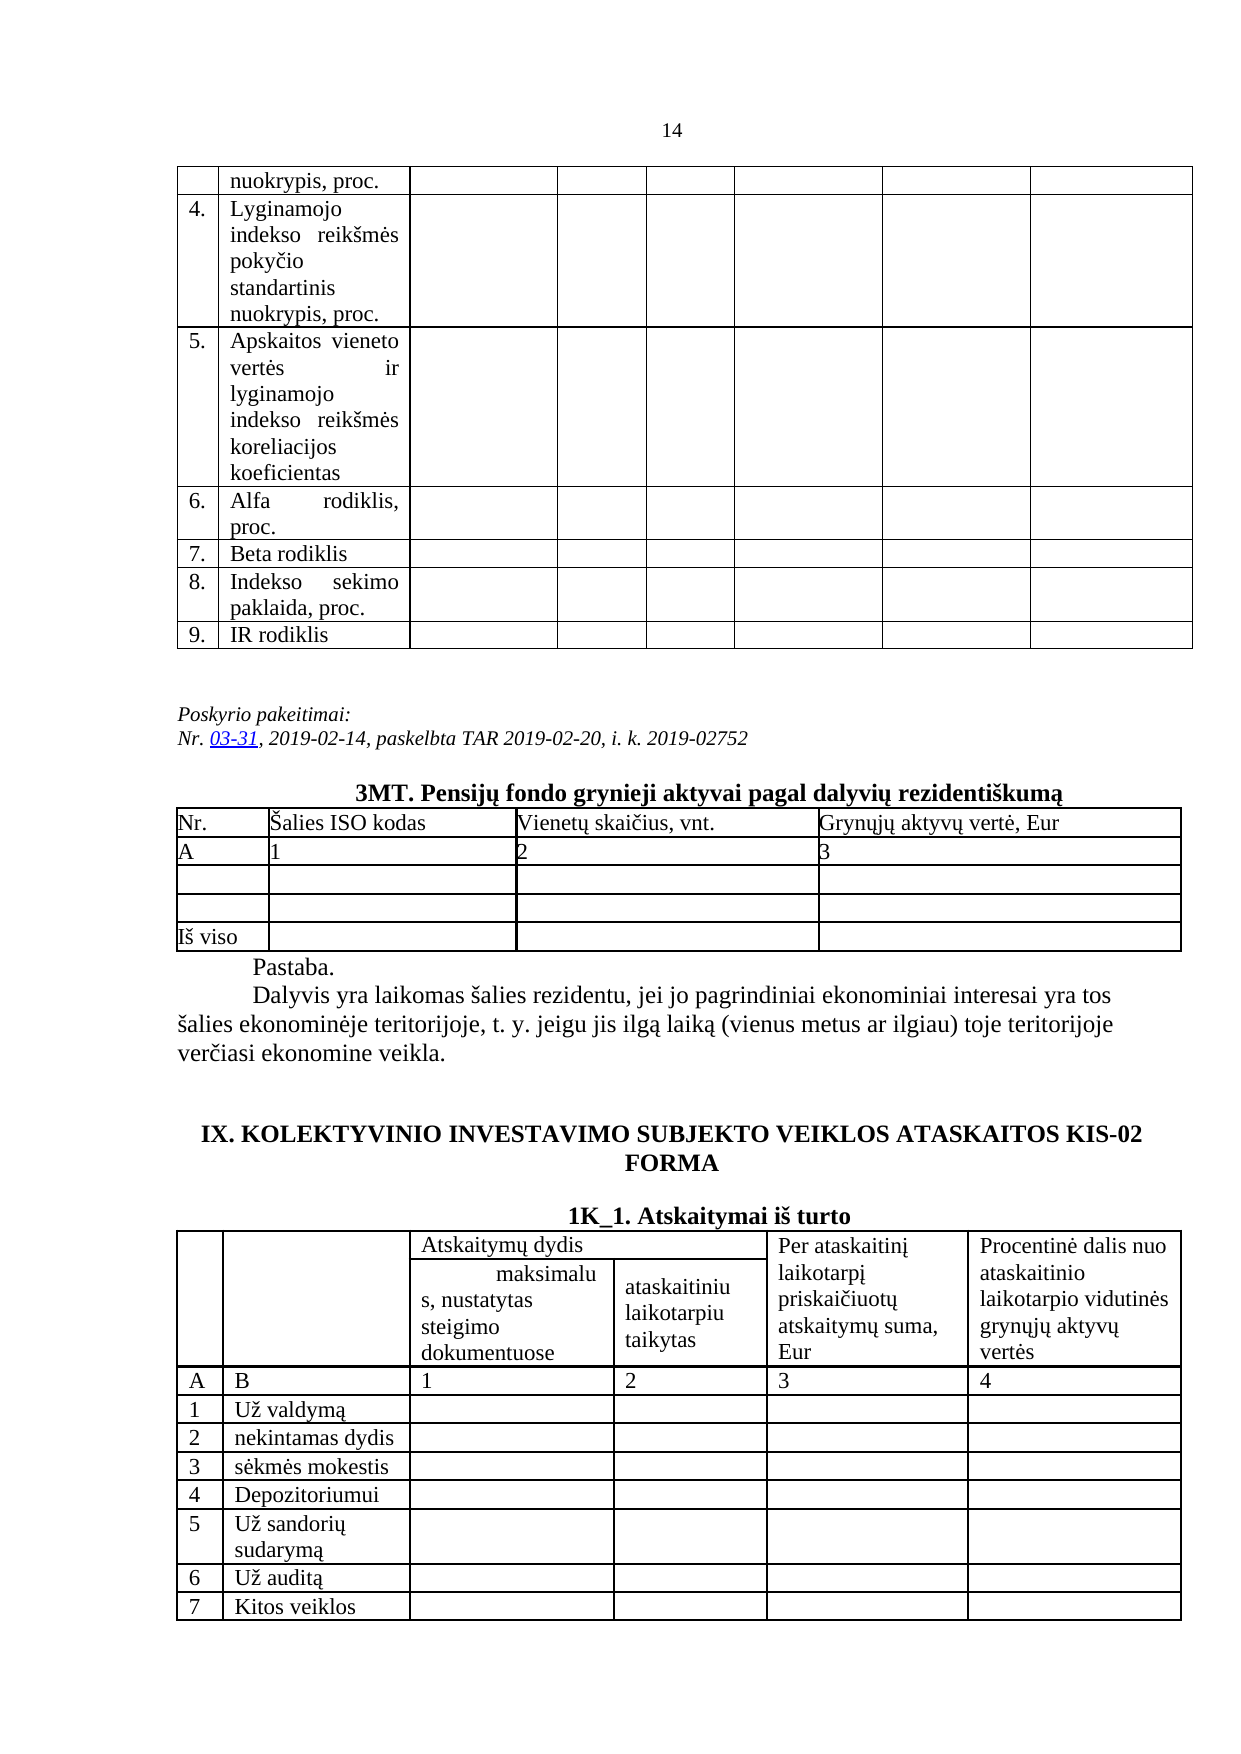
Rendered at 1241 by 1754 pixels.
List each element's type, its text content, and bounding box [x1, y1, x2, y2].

table_cell [1031, 622, 1192, 648]
table_header Šalies ISO kodas [270, 809, 515, 836]
table_cell [518, 895, 818, 921]
table_cell Apskaitos vieneto vertės ir lyginamojo indekso reikšmės koreliacijos koeficientas [219, 328, 409, 486]
table_cell [768, 1565, 967, 1591]
table_cell [178, 167, 218, 194]
table_cell [647, 487, 734, 539]
table_cell [178, 895, 268, 921]
table_cell [820, 895, 1180, 921]
table_cell Už auditą [224, 1565, 409, 1591]
table_cell [647, 328, 734, 486]
table_cell Kitos veiklos [224, 1593, 409, 1619]
table_cell [558, 487, 646, 539]
table_cell [1031, 167, 1192, 194]
table_cell [558, 328, 646, 486]
table_cell Alfa rodiklis, proc. [219, 487, 409, 539]
text IX. KOLEKTYVINIO INVESTAVIMO SUBJEKTO VEIKLOS ATASKAITOS KIS-02 FORMA [177, 1119, 1166, 1177]
table_cell [883, 167, 1030, 194]
table_cell [558, 622, 646, 648]
table_cell [615, 1565, 766, 1591]
table_header [178, 1232, 222, 1365]
table_cell Depozitoriumui [224, 1481, 409, 1508]
table_cell [735, 167, 882, 194]
table_cell Beta rodiklis [219, 540, 409, 567]
table_cell [615, 1481, 766, 1508]
table_cell 6 [178, 1565, 222, 1591]
table_cell [735, 487, 882, 539]
table_cell [969, 1481, 1180, 1508]
table_cell [615, 1396, 766, 1422]
table_cell [768, 1453, 967, 1479]
table_cell [270, 895, 515, 921]
text Nr. 03-31, 2019-02-14, paskelbta TAR 2019-02-20, i. k. 2019-02752 [177, 726, 1166, 750]
table_cell 8. [178, 568, 218, 621]
table_cell 2 [178, 1424, 222, 1451]
table_cell [768, 1510, 967, 1562]
table_cell [558, 167, 646, 194]
table_cell A [178, 838, 268, 864]
table_cell 4 [969, 1368, 1180, 1394]
table_cell [411, 622, 557, 648]
table_cell [647, 568, 734, 621]
table_cell 1 [270, 838, 515, 864]
table_cell [411, 1510, 613, 1562]
table_header Per ataskaitinį laikotarpį priskaičiuotų atskaitymų suma, Eur [768, 1232, 967, 1365]
table_cell [735, 622, 882, 648]
table_cell [883, 328, 1030, 486]
table_cell [615, 1510, 766, 1562]
table_cell 6. [178, 487, 218, 539]
table_cell [768, 1481, 967, 1508]
table_cell IR rodiklis [219, 622, 409, 648]
table_cell 2 [518, 838, 818, 864]
table_cell 3 [768, 1368, 967, 1394]
text 1K_1. Atskaitymai iš turto [177, 1201, 1166, 1229]
table_cell [615, 1593, 766, 1619]
table_cell [270, 866, 515, 893]
table_cell 4. [178, 195, 218, 326]
table_cell 1 [178, 1396, 222, 1422]
table_cell [1031, 487, 1192, 539]
table_cell 7. [178, 540, 218, 567]
table_header [224, 1232, 409, 1365]
table_cell [1031, 328, 1192, 486]
table_header Atskaitymų dydis [411, 1232, 766, 1258]
text 3MT. Pensijų fondo grynieji aktyvai pagal dalyvių rezidentiškumą [177, 778, 1166, 807]
table_cell [1031, 540, 1192, 567]
table_cell [820, 923, 1180, 949]
table_cell Už valdymą [224, 1396, 409, 1422]
table_cell [411, 1593, 613, 1619]
table_cell [647, 195, 734, 326]
table_cell A [178, 1368, 222, 1394]
table_cell 1 [411, 1368, 613, 1394]
table_cell [647, 167, 734, 194]
table_cell [518, 866, 818, 893]
table_cell nuokrypis, proc. [219, 167, 409, 194]
text Poskyrio pakeitimai: [177, 702, 1166, 726]
table_cell [883, 568, 1030, 621]
table_cell [969, 1396, 1180, 1422]
table_cell [411, 1424, 613, 1451]
table_cell 3 [178, 1453, 222, 1479]
table_cell [768, 1396, 967, 1422]
table_cell [647, 540, 734, 567]
text Dalyvis yra laikomas šalies rezidentu, jei jo pagrindiniai ekonominiai interesai yra tos šalies ekonominėje teritorijoje, t. y. jeigu jis ilgą laiką (vienus metus ar ilgiau) toje teritorijoje verčiasi ekonomine veikla. [177, 980, 1166, 1067]
table_cell [411, 568, 557, 621]
table_cell 7 [178, 1593, 222, 1619]
table_cell Už sandorių sudarymą [224, 1510, 409, 1562]
table_cell [558, 568, 646, 621]
table_cell [178, 866, 268, 893]
table_header Grynųjų aktyvų vertė, Eur [820, 809, 1180, 836]
table_cell sėkmės mokestis [224, 1453, 409, 1479]
table_cell [518, 923, 818, 949]
table_cell [735, 195, 882, 326]
table_cell B [224, 1368, 409, 1394]
table_cell [883, 622, 1030, 648]
table_cell [883, 540, 1030, 567]
table_cell [735, 568, 882, 621]
table_cell 2 [615, 1368, 766, 1394]
table_cell [411, 1565, 613, 1591]
table_cell [647, 622, 734, 648]
table_cell [735, 540, 882, 567]
table_cell [969, 1453, 1180, 1479]
table_cell [411, 1396, 613, 1422]
table_cell [883, 487, 1030, 539]
table_cell [768, 1593, 967, 1619]
table_cell [411, 1481, 613, 1508]
text Pastaba. [177, 952, 1166, 980]
table_cell [411, 328, 557, 486]
table_cell [969, 1424, 1180, 1451]
table_cell [969, 1510, 1180, 1562]
table_header Vienetų skaičius, vnt. [518, 809, 818, 836]
table_cell [735, 328, 882, 486]
table_cell [768, 1424, 967, 1451]
table_cell [1031, 195, 1192, 326]
table_cell [558, 540, 646, 567]
table_cell [558, 195, 646, 326]
table_cell [883, 195, 1030, 326]
table_cell [969, 1565, 1180, 1591]
table_cell [1031, 568, 1192, 621]
table_cell [615, 1424, 766, 1451]
table_cell Iš viso [178, 923, 268, 949]
table_cell maksimalus, nustatytas steigimo dokumentuose [411, 1260, 613, 1365]
table_cell [411, 487, 557, 539]
table_cell ataskaitiniu laikotarpiu taikytas [615, 1260, 766, 1365]
table_cell [969, 1593, 1180, 1619]
table_cell Lyginamojo indekso reikšmės pokyčio standartinis nuokrypis, proc. [219, 195, 409, 326]
table_header Nr. [178, 809, 268, 836]
table_header Procentinė dalis nuo ataskaitinio laikotarpio vidutinės grynųjų aktyvų vertės [969, 1232, 1180, 1365]
table_cell [615, 1453, 766, 1479]
table_cell Indekso sekimo paklaida, proc. [219, 568, 409, 621]
table_cell 3 [820, 838, 1180, 864]
table_cell 9. [178, 622, 218, 648]
table_cell [411, 1453, 613, 1479]
table_cell nekintamas dydis [224, 1424, 409, 1451]
table_cell [411, 167, 557, 194]
table_cell [270, 923, 515, 949]
table_cell [820, 866, 1180, 893]
table_cell [411, 195, 557, 326]
table_cell 5. [178, 328, 218, 486]
table_cell [411, 540, 557, 567]
table_cell 5 [178, 1510, 222, 1562]
table_cell 4 [178, 1481, 222, 1508]
